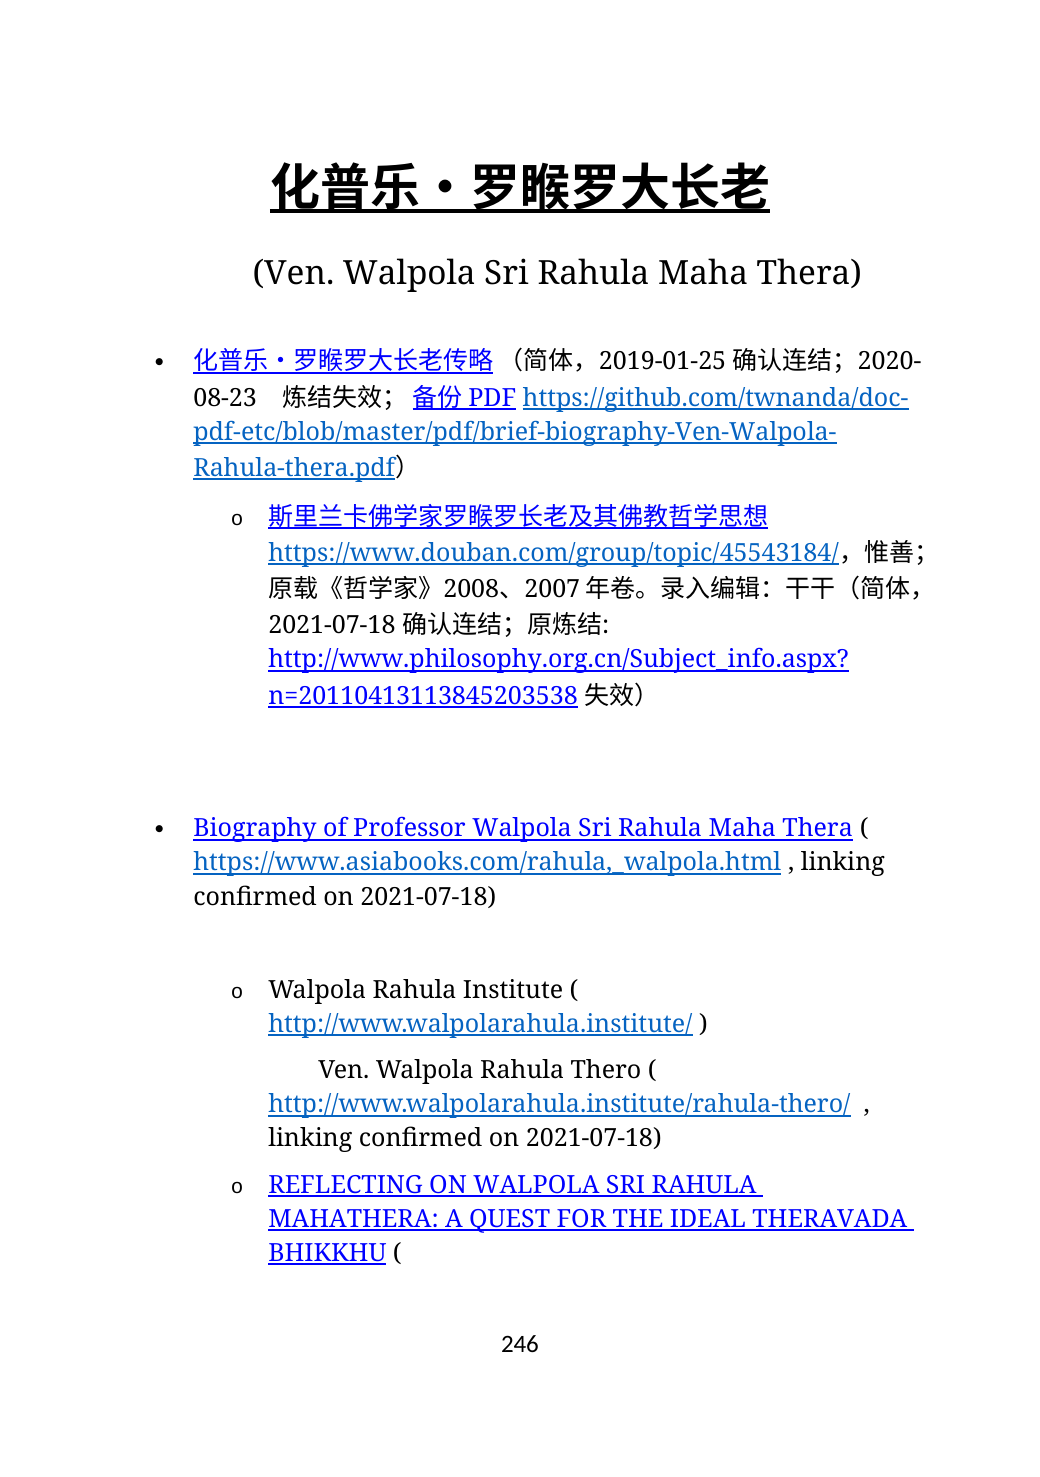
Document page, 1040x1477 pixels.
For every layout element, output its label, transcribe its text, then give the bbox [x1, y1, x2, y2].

list 化普乐•罗睺罗大长老传略 （简体，2019-01-25 确认连结；2020-08-23 炼结失效； 备份 PDF https://github.com/twnanda/doc-pdf-etc/blob/master/pdf/brief-biography-Ven-Walpola-Rahula-thera.pdf） [156, 341, 921, 484]
list 斯里兰卡佛学家罗睺罗长老及其佛教哲学思想 https://www.douban.com/group/topic/45543184/，惟善；原载《哲学家》2008、2007年卷。录入编辑：干干（简体，2021-07-18 确认连结；原炼结: http://www.philosophy.org.cn/Subject_info.aspx?n=20110413113845203538 失效） [231, 496, 921, 711]
text Ven. Walpola Rahula Thero ( http://www.walpolarahula.institute/rahula-thero/ , linking confirmed on 2021-07-18) [268, 1052, 921, 1154]
list Biography of Professor Walpola Sri Rahula Maha Thera ( https://www.asiabooks.com/rahula,_walpola.html , linking confirmed on 2021-07-18) [156, 810, 921, 912]
list REFLECTING ON WALPOLA SRI RAHULA MAHATHERA: A QUEST FOR THE IDEAL THERAVADA BHIKKHU ( [231, 1167, 921, 1269]
list Walpola Rahula Institute ( http://www.walpolarahula.institute/ ) [231, 971, 921, 1039]
text (Ven. Walpola Sri Rahula Maha Thera) [193, 249, 921, 294]
subtitle 化普乐•罗睺罗大长老 [118, 147, 921, 220]
